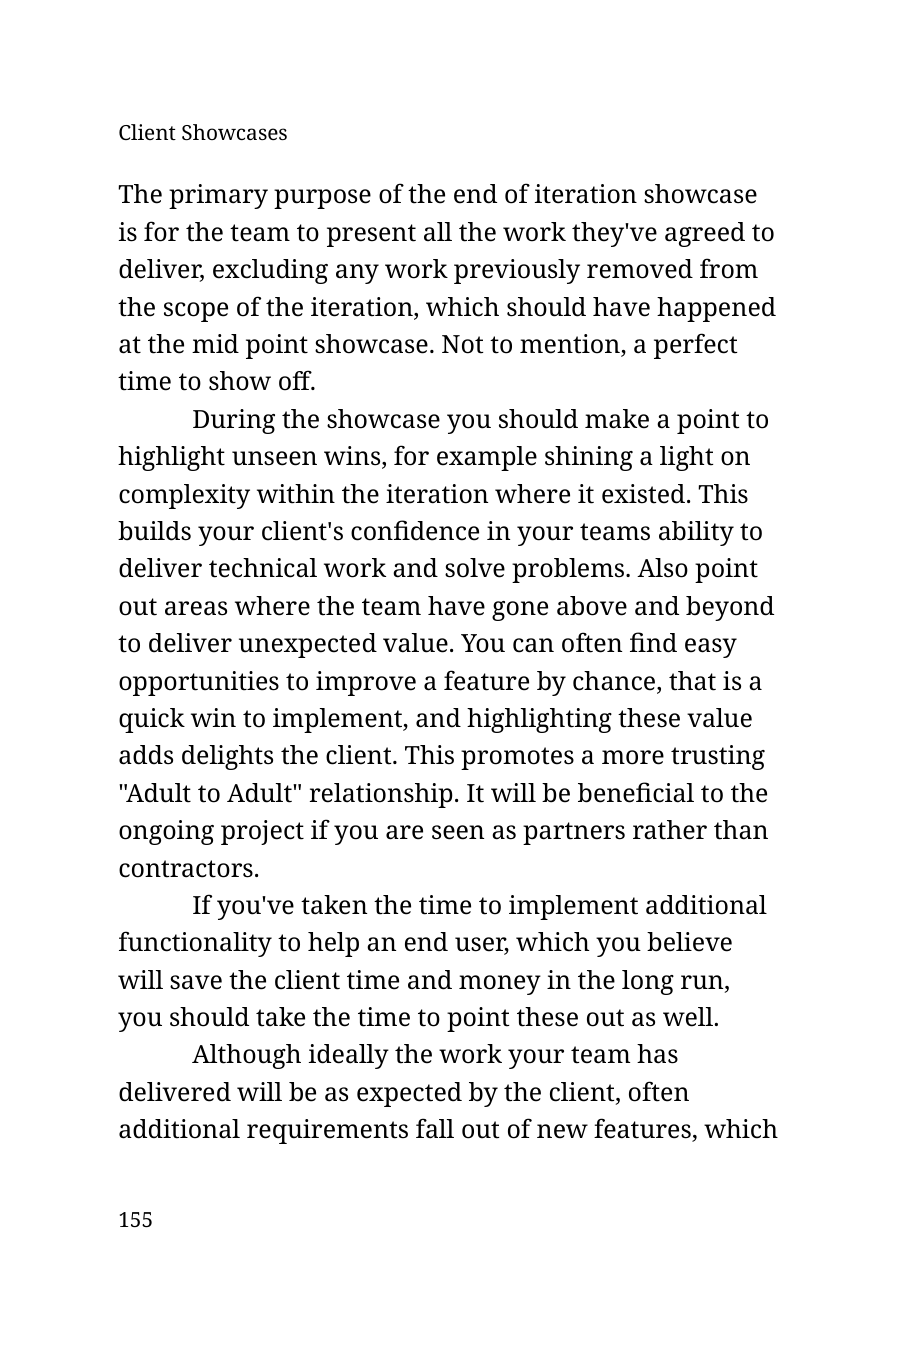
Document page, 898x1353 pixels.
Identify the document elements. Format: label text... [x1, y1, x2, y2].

text During the showcase you should make a point to highlight unseen wins, for example shining a light on complexity within the iteration where it existed. This builds your client's confidence in your teams ability to deliver technical work and solve problems. Also point out areas where the team have gone above and beyond to deliver unexpected value. You can often find easy opportunities to improve a feature by chance, that is a quick win to implement, and highlighting these value adds delights the client. This promotes a more trusting "Adult to Adult" relationship. It will be beneficial to the ongoing project if you are seen as partners rather than contractors. [118, 401, 779, 884]
text Although ideally the work your team has delivered will be as expected by the client, often additional requirements fall out of new features, which [118, 1037, 779, 1146]
text The primary purpose of the end of iteration showcase is for the team to present all the work they've agreed to deliver, excluding any work previously removed from the scope of the iteration, which should have happened at the mid point showcase. Not to mention, a perfect time to show off. [118, 177, 779, 398]
text If you've taken the time to implement additional functionality to help an end user, which you believe will save the client time and money in the long run, you should take the time to point these out as well. [118, 888, 779, 1034]
